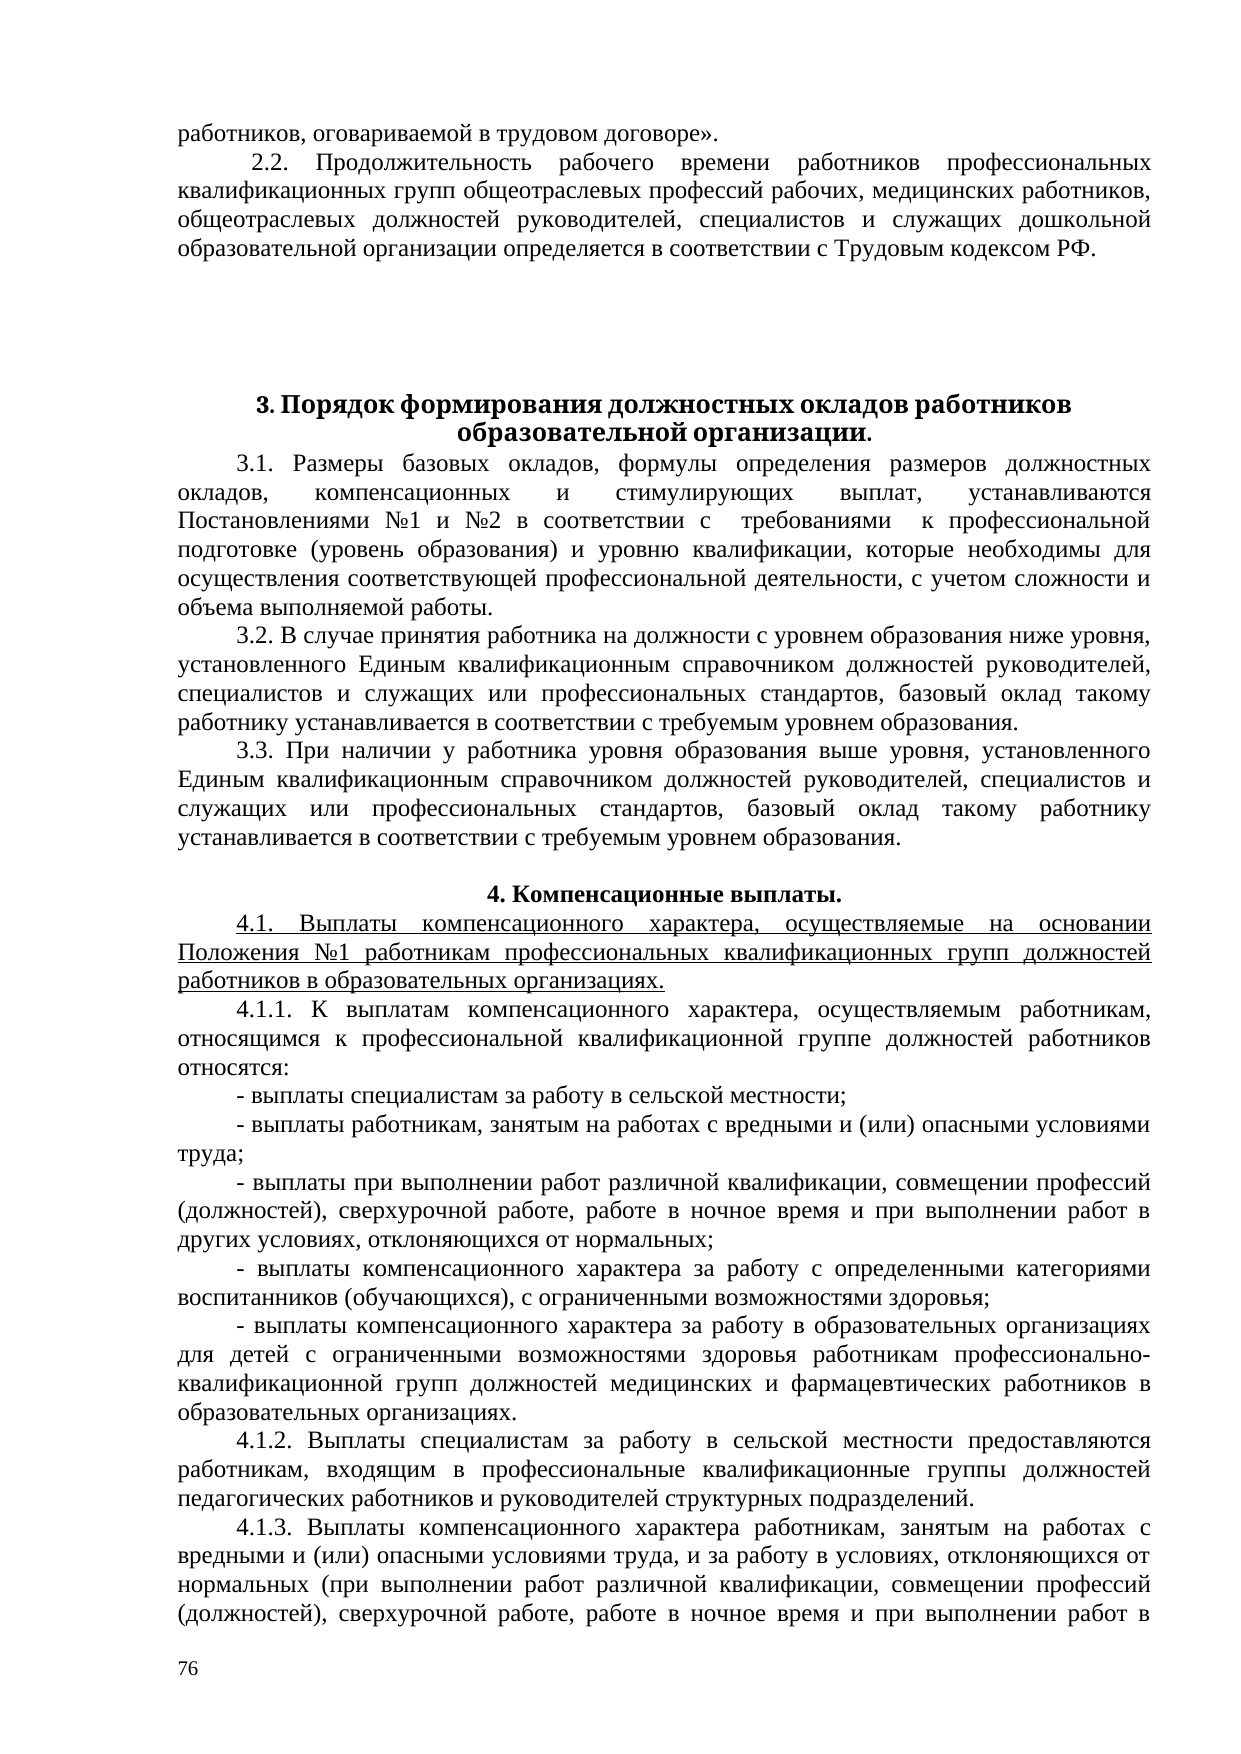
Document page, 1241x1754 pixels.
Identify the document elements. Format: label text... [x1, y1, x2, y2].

text 4. Компенсационные выплаты. [177, 879, 1152, 908]
text 4.1.3. Выплаты компенсационного характера работникам, занятым на работах с вредными и (или) опасными условиями труда, и за работу в условиях, отклоняющихся от нормальных (при выполнении работ различной квалификации, совмещении профессий (должностей), сверхурочной работе, работе в ночное время и при выполнении работ в [177, 1512, 1152, 1627]
text 4.1.2. Выплаты специалистам за работу в сельской местности предоставляются работникам, входящим в профессиональные квалификационные группы должностей педагогических работников и руководителей структурных подразделений. [177, 1426, 1152, 1512]
text - выплаты компенсационного характера за работу в образовательных организациях для детей с ограниченными возможностями здоровья работникам профессионально-квалификационной групп должностей медицинских и фармацевтических работников в образовательных организациях. [177, 1311, 1152, 1426]
subtitle - выплаты специалистам за работу в сельской местности; [177, 1081, 1152, 1109]
subtitle 4.1.1. К выплатам компенсационного характера, осуществляемым работникам, относящимся к профессиональной квалификационной группе должностей работников относятся: [177, 994, 1152, 1081]
text - выплаты работникам, занятым на работах с вредными и (или) опасными условиями труда; [177, 1109, 1152, 1167]
text - выплаты компенсационного характера за работу с определенными категориями воспитанников (обучающихся), с ограниченными возможностями здоровья; [177, 1253, 1152, 1311]
text 3.1. Размеры базовых окладов, формулы определения размеров должностных окладов, компенсационных и стимулирующих выплат, устанавливаются Постановлениями №1 и №2 в соответствии с требованиями к профессиональной подготовке (уровень образования) и уровню квалификации, которые необходимы для осуществления соответствующей профессиональной деятельности, с учетом сложности и объема выполняемой работы. [177, 448, 1152, 621]
text 2.2. Продолжительность рабочего времени работников профессиональных квалификационных групп общеотраслевых профессий рабочих, медицинских работников, общеотраслевых должностей руководителей, специалистов и служащих дошкольной образовательной организации определяется в соответствии с Трудовым кодексом РФ. [177, 147, 1152, 262]
text 3.2. В случае принятия работника на должности с уровнем образования ниже уровня, установленного Единым квалификационным справочником должностей руководителей, специалистов и служащих или профессиональных стандартов, базовый оклад такому работнику устанавливается в соответствии с требуемым уровнем образования. [177, 621, 1152, 736]
text - выплаты при выполнении работ различной квалификации, совмещении профессий (должностей), сверхурочной работе, работе в ночное время и при выполнении работ в других условиях, отклоняющихся от нормальных; [177, 1167, 1152, 1253]
text работников в образовательных организациях. [177, 963, 1152, 994]
text 3.3. При наличии у работника уровня образования выше уровня, установленного Единым квалификационным справочником должностей руководителей, специалистов и служащих или профессиональных стандартов, базовый оклад такому работнику устанавливается в соответствии с требуемым уровнем образования. [177, 736, 1152, 851]
subtitle 3. Порядок формирования должностных окладов работников образовательной организации. [177, 391, 1152, 448]
text 4.1. Выплаты компенсационного характера, осуществляемые на основании Положения №1 работникам профессиональных квалификационных групп должностей [177, 908, 1152, 962]
text работников, оговариваемой в трудовом договоре». [177, 118, 1152, 147]
